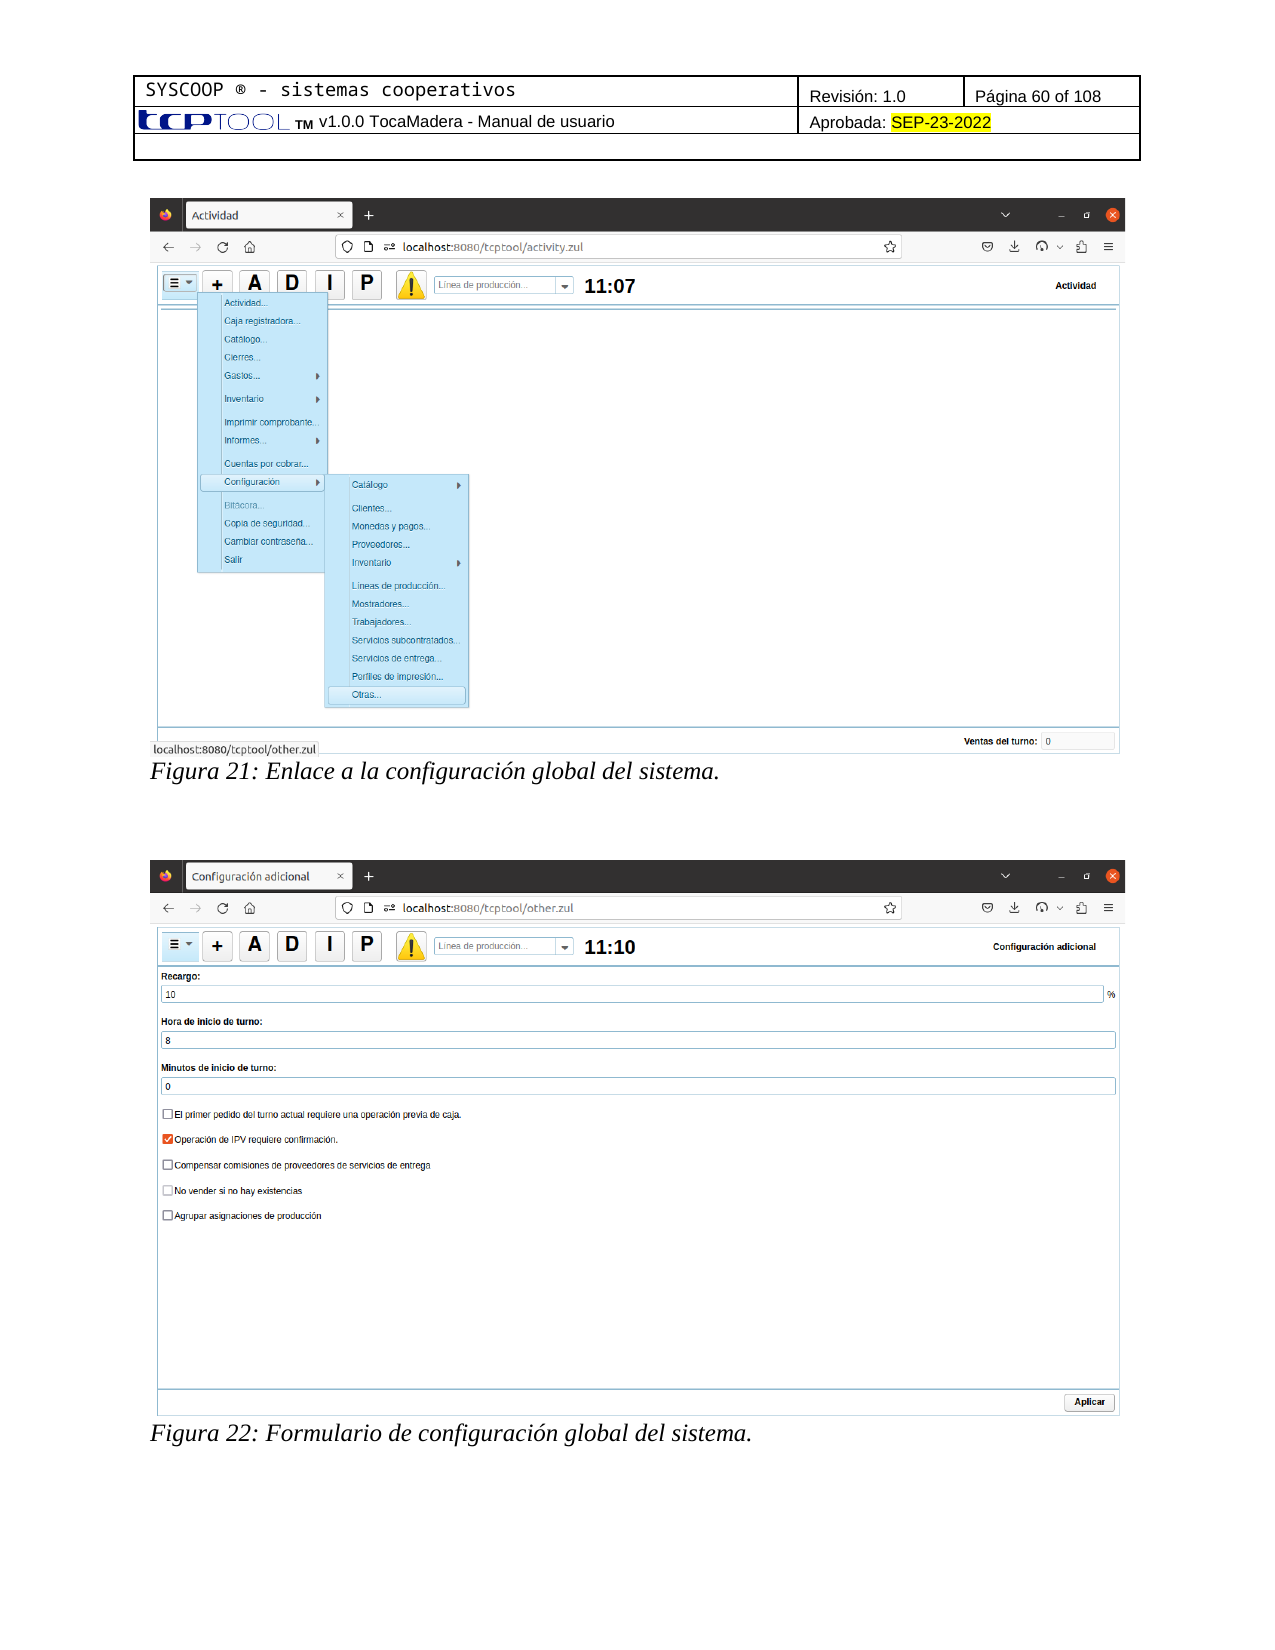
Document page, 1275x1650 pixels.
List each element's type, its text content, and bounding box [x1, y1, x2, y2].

text Figura 21: Enlace a la configuración global del sistema. [150, 757, 1125, 785]
text Figura 22: Formulario de configuración global del sistema. [150, 1419, 1125, 1447]
picture [150, 198, 1125, 757]
picture [150, 860, 1125, 1419]
picture [138, 110, 290, 130]
